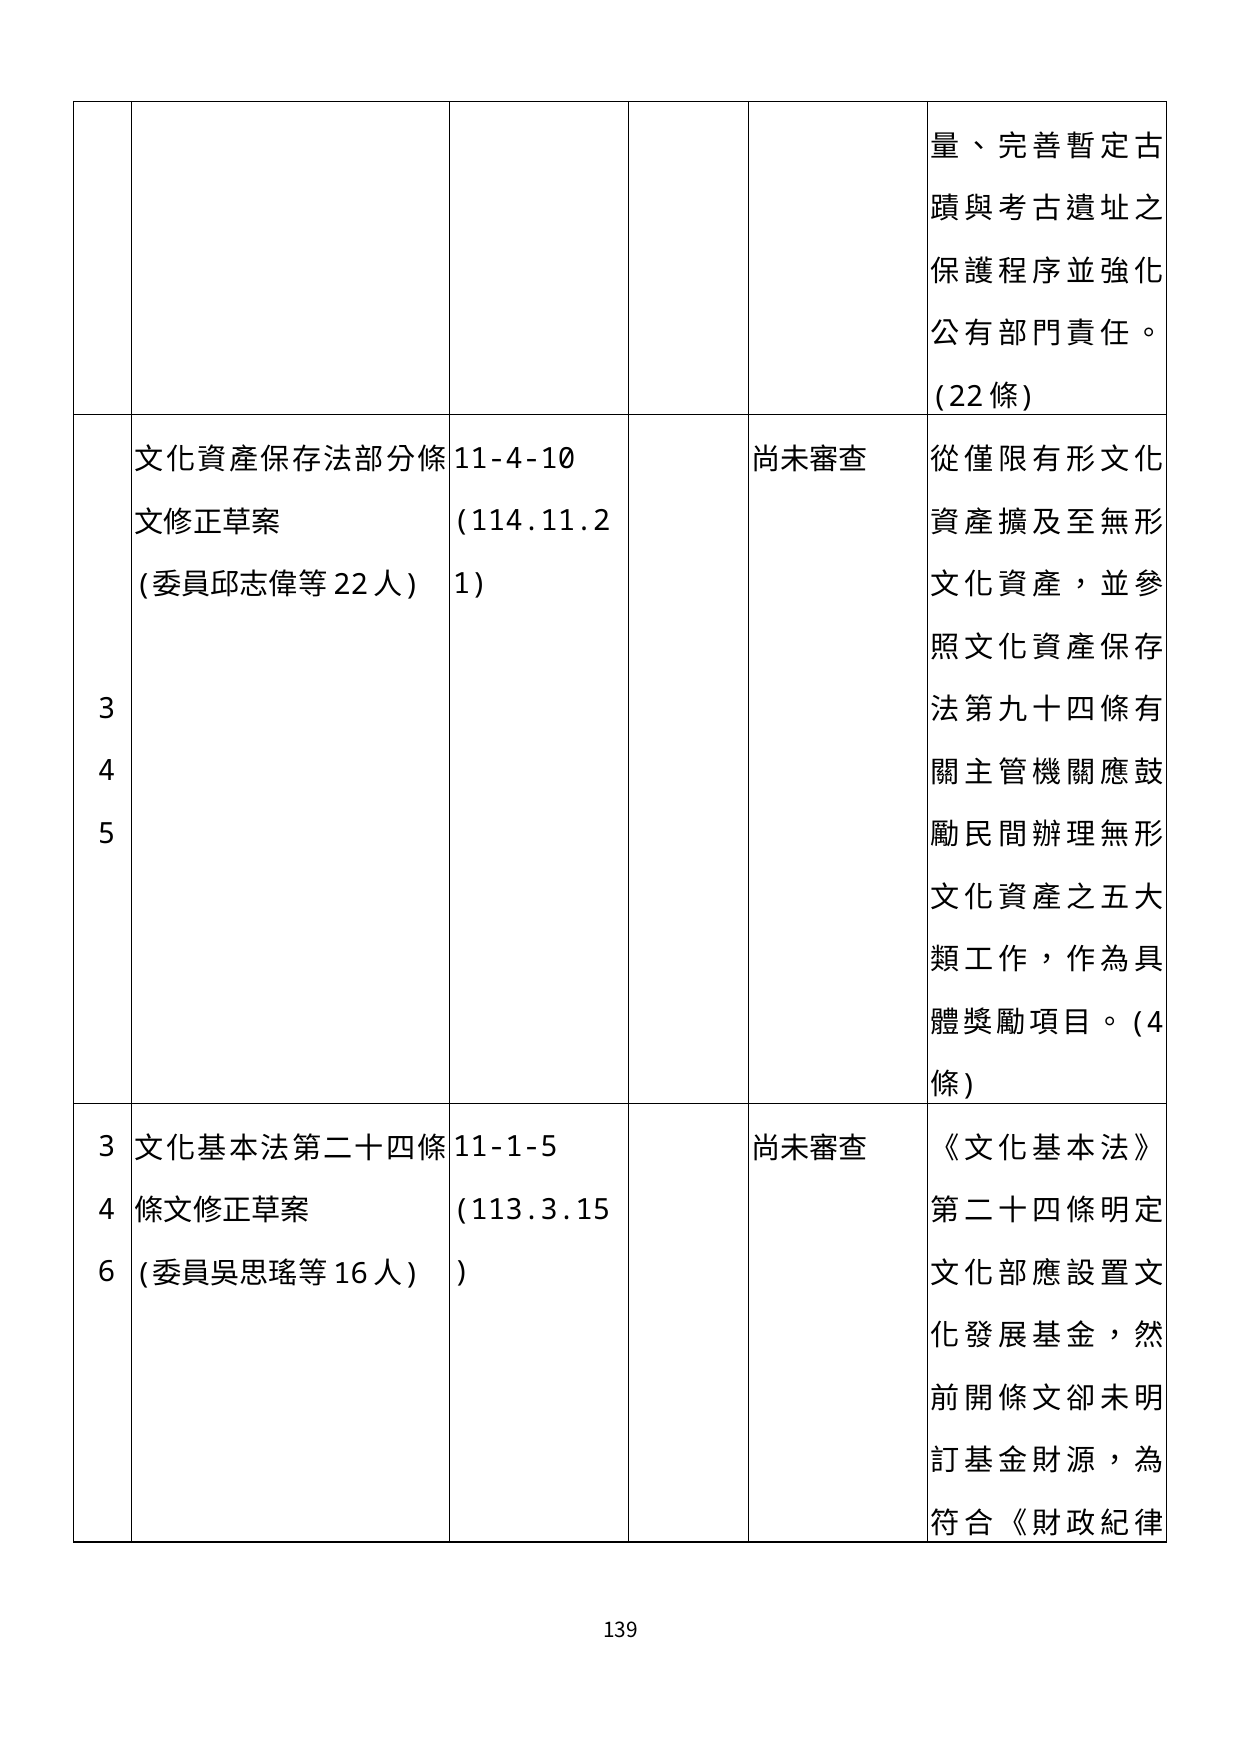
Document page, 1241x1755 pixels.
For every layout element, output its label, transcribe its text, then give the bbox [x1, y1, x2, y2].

table_cell 從僅限有形文化資產擴及至無形文化資產，並參照文化資產保存法第九十四條有關主管機關應鼓勵民間辦理無形文化資產之五大類工作，作為具體獎勵項目。(4條) [928, 415, 1166, 1103]
table_cell [74, 102, 131, 414]
table_cell 11-4-10 (114.11.21) [450, 415, 628, 1103]
table_cell 文化資產保存法部分條文修正草案 (委員邱志偉等22人) [132, 415, 449, 1103]
table_cell [450, 102, 628, 414]
table_cell [629, 1104, 748, 1541]
table_cell 尚未審查 [749, 415, 927, 1103]
table_cell [74, 415, 131, 1103]
table_cell [74, 1104, 131, 1541]
table_cell [749, 102, 927, 414]
table_cell [132, 102, 449, 414]
table_cell [629, 102, 748, 414]
table_cell 尚未審查 [749, 1104, 927, 1541]
table_cell 文化基本法第二十四條條文修正草案 (委員吳思瑤等16人) [132, 1104, 449, 1541]
table_cell 量、完善暫定古蹟與考古遺址之保護程序並強化公有部門責任。(22條) [928, 102, 1166, 414]
table_cell 11-1-5 (113.3.15) [450, 1104, 628, 1541]
table_cell 《文化基本法》第二十四條明定文化部應設置文化發展基金，然前開條文卻未明訂基金財源，為符合《財政紀律 [928, 1104, 1166, 1541]
table_cell [629, 415, 748, 1103]
